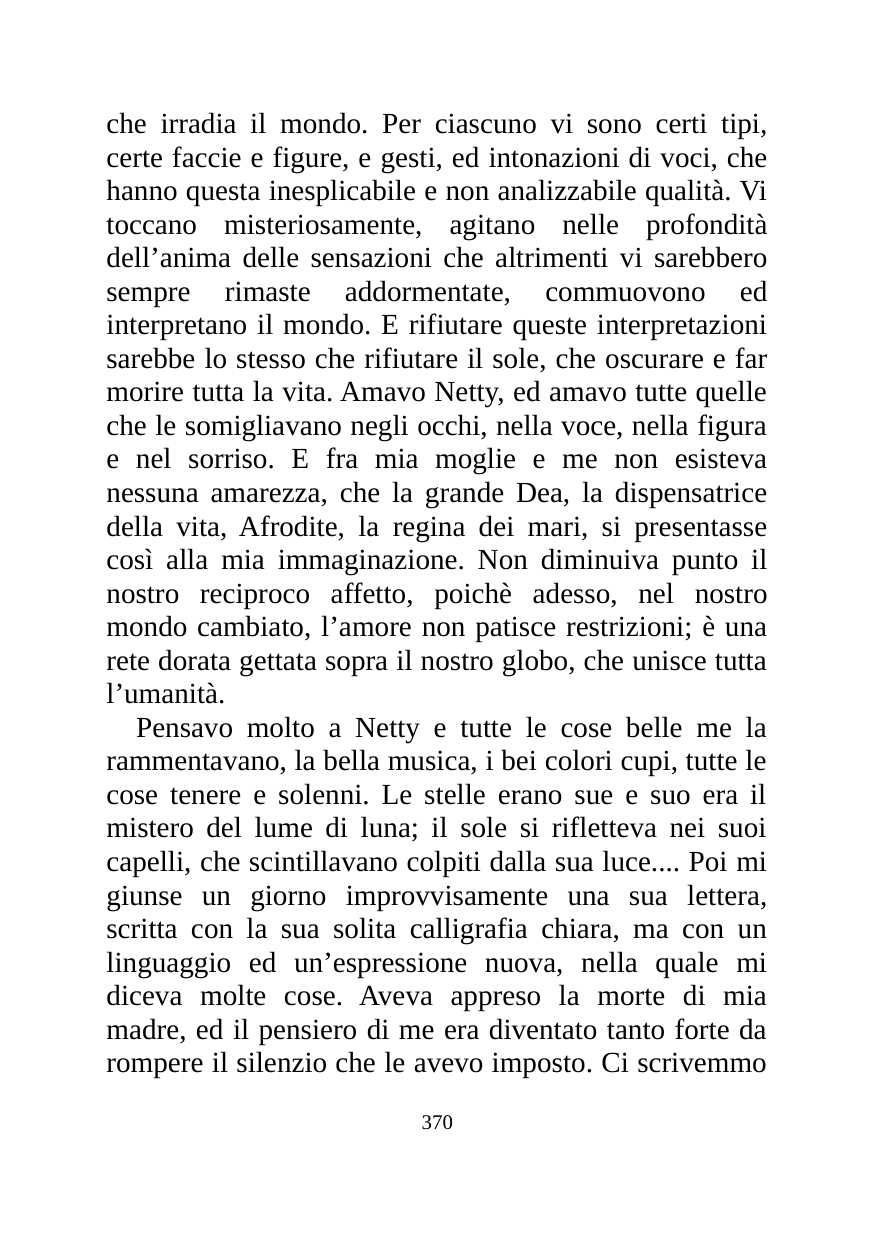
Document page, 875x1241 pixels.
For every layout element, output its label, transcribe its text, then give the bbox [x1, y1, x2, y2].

text che irradia il mondo. Per ciascuno vi sono certi tipi, certe faccie e figure, e gesti, ed intonazioni di voci, che hanno questa inesplicabile e non analizzabile qualità. Vi toccano misteriosamente, agitano nelle profondità dell’anima delle sensazioni che altrimenti vi sarebbero sempre rimaste addormentate, commuovono ed interpretano il mondo. E rifiutare queste interpretazioni sarebbe lo stesso che rifiutare il sole, che oscurare e far morire tutta la vita. Amavo Netty, ed amavo tutte quelle che le somigliavano negli occhi, nella voce, nella figura e nel sorriso. E fra mia moglie e me non esisteva nessuna amarezza, che la grande Dea, la dispensatrice della vita, Afrodite, la regina dei mari, si presentasse così alla mia immaginazione. Non diminuiva punto il nostro reciproco affetto, poichè adesso, nel nostro mondo cambiato, l’amore non patisce restrizioni; è una rete dorata gettata sopra il nostro globo, che unisce tutta l’umanità. [106, 106, 768, 710]
text Pensavo molto a Netty e tutte le cose belle me la rammentavano, la bella musica, i bei colori cupi, tutte le cose tenere e solenni. Le stelle erano sue e suo era il mistero del lume di luna; il sole si rifletteva nei suoi capelli, che scintillavano colpiti dalla sua luce.... Poi mi giunse un giorno improvvisamente una sua lettera, scritta con la sua solita calligrafia chiara, ma con un linguaggio ed un’espressione nuova, nella quale mi diceva molte cose. Aveva appreso la morte di mia madre, ed il pensiero di me era diventato tanto forte da rompere il silenzio che le avevo imposto. Ci scrivemmo [106, 710, 768, 1079]
